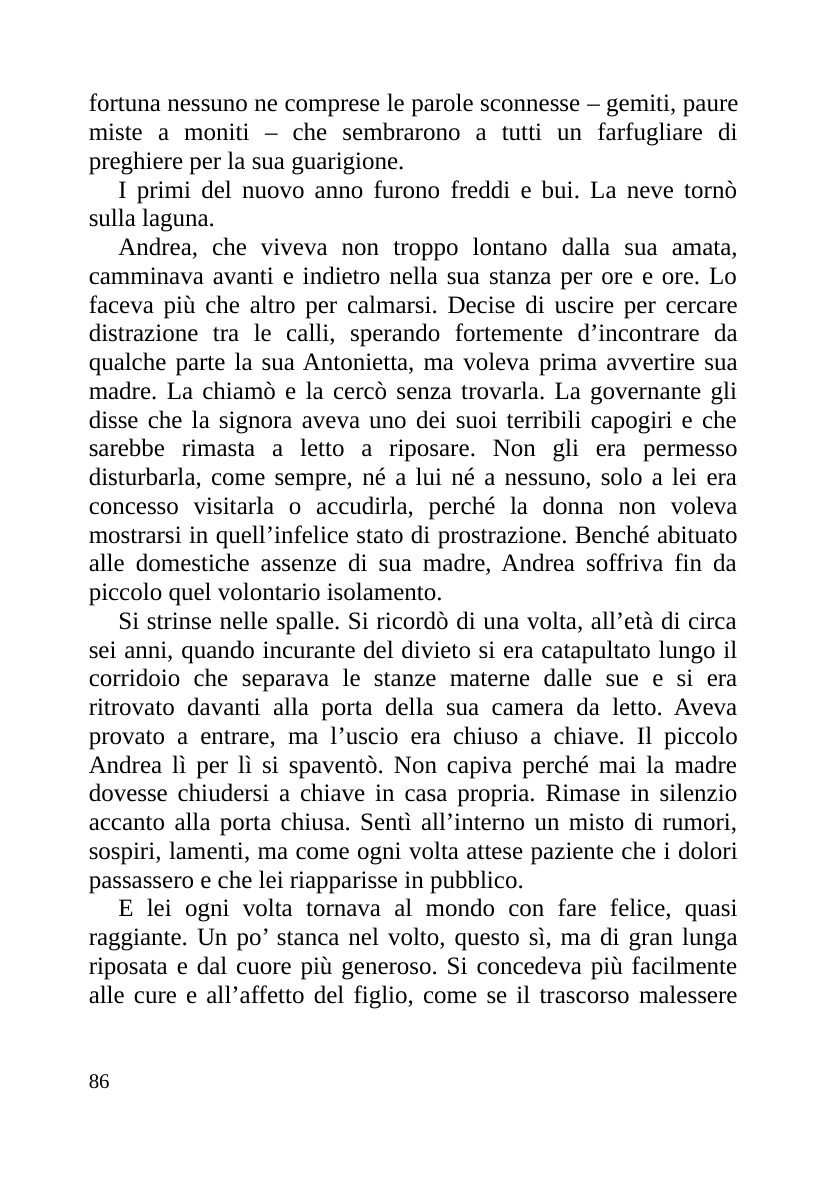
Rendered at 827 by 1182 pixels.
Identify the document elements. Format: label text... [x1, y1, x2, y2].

text Si strinse nelle spalle. Si ricordò di una volta, all’età di circa sei anni, quando incurante del divieto si era catapultato lungo il corridoio che separava le stanze materne dalle sue e si era ritrovato davanti alla porta della sua camera da letto. Aveva provato a entrare, ma l’uscio era chiuso a chiave. Il piccolo Andrea lì per lì si spaventò. Non capiva perché mai la madre dovesse chiudersi a chiave in casa propria. Rimase in silenzio accanto alla porta chiusa. Sentì all’interno un misto di rumori, sospiri, lamenti, ma come ogni volta attese paziente che i dolori passassero e che lei riapparisse in pubblico. [88, 606, 738, 893]
text Andrea, che viveva non troppo lontano dalla sua amata, camminava avanti e indietro nella sua stanza per ore e ore. Lo faceva più che altro per calmarsi. Decise di uscire per cercare distrazione tra le calli, sperando fortemente d’incontrare da qualche parte la sua Antonietta, ma voleva prima avvertire sua madre. La chiamò e la cercò senza trovarla. La governante gli disse che la signora aveva uno dei suoi terribili capogiri e che sarebbe rimasta a letto a riposare. Non gli era permesso disturbarla, come sempre, né a lui né a nessuno, solo a lei era concesso visitarla o accudirla, perché la donna non voleva mostrarsi in quell’infelice stato di prostrazione. Benché abituato alle domestiche assenze di sua madre, Andrea soffriva fin da piccolo quel volontario isolamento. [88, 232, 738, 606]
text I primi del nuovo anno furono freddi e bui. La neve tornò sulla laguna. [88, 175, 738, 232]
text fortuna nessuno ne comprese le parole sconnesse – gemiti, paure miste a moniti – che sembrarono a tutti un farfugliare di preghiere per la sua guarigione. [88, 88, 738, 175]
text E lei ogni volta tornava al mondo con fare felice, quasi raggiante. Un po’ stanca nel volto, questo sì, ma di gran lunga riposata e dal cuore più generoso. Si concedeva più facilmente alle cure e all’affetto del figlio, come se il trascorso malessere [88, 893, 738, 1008]
